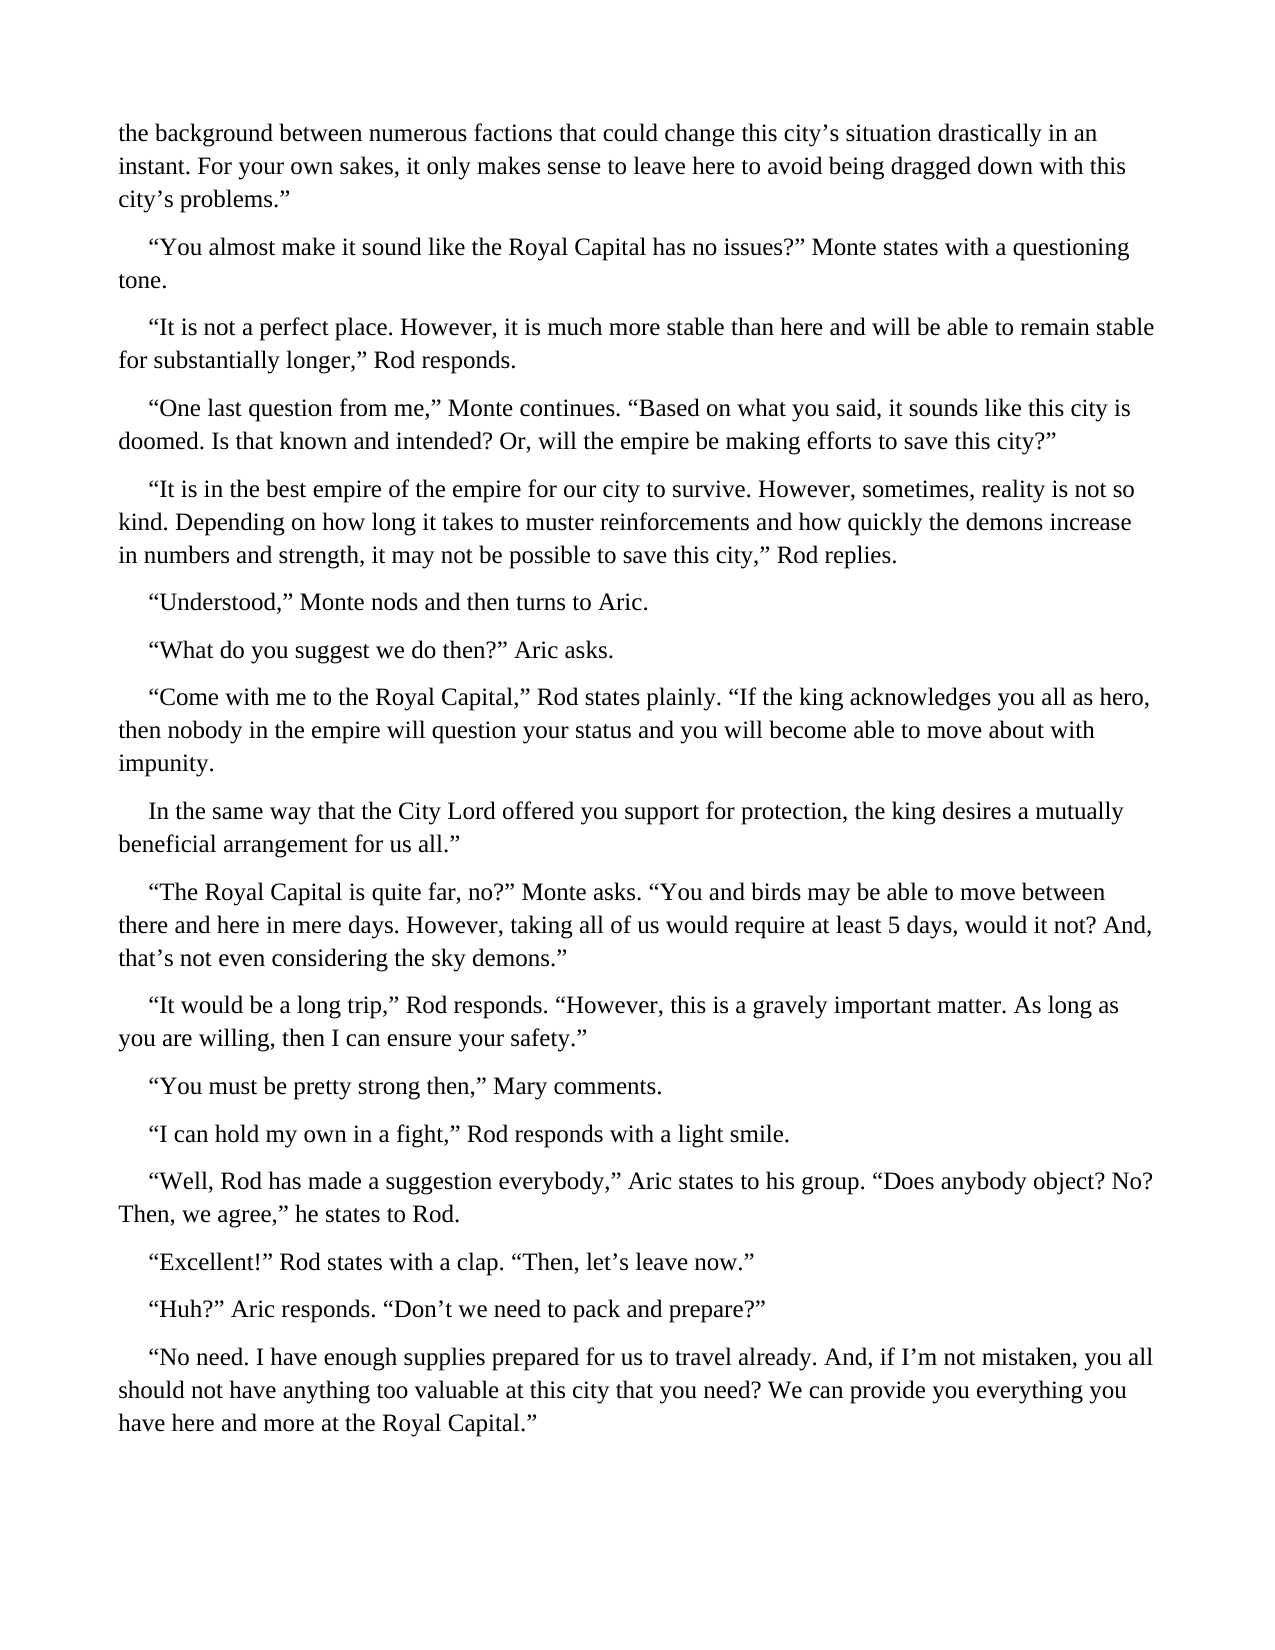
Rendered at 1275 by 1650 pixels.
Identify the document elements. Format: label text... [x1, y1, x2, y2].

text In the same way that the City Lord offered you support for protection, the king desires a mutually beneficial arrangement for us all.” [118, 796, 1157, 858]
text “Excellent!” Rod states with a clap. “Then, let’s leave now.” [118, 1247, 1157, 1276]
text “No need. I have enough supplies prepared for us to travel already. And, if I’m not mistaken, you all should not have anything too valuable at this city that you need? We can provide you everything you have here and more at the Royal Capital.” [118, 1342, 1157, 1437]
text “The Royal Capital is quite far, no?” Monte asks. “You and birds may be able to move between there and here in mere days. However, taking all of us would require at least 5 days, would it not? And, that’s not even considering the sky demons.” [118, 877, 1157, 972]
text “You must be pretty strong then,” Mary comments. [118, 1071, 1157, 1100]
text “Come with me to the Royal Capital,” Rod states plainly. “If the king acknowledges you all as hero, then nobody in the empire will question your status and you will become able to move about with impunity. [118, 682, 1157, 777]
text “Well, Rod has made a suggestion everybody,” Aric states to his group. “Does anybody object? No? Then, we agree,” he states to Rod. [118, 1166, 1157, 1228]
text “It is not a perfect place. However, it is much more stable than here and will be able to remain stable for substantially longer,” Rod responds. [118, 312, 1157, 374]
text “You almost make it sound like the Royal Capital has no issues?” Monte states with a questioning tone. [118, 232, 1157, 293]
text the background between numerous factions that could change this city’s situation drastically in an instant. For your own sakes, it only makes sense to leave here to avoid being dragged down with this city’s problems.” [118, 118, 1157, 213]
text “I can hold my own in a fight,” Rod responds with a light smile. [118, 1119, 1157, 1147]
text “One last question from me,” Monte continues. “Based on what you said, it sounds like this city is doomed. Is that known and intended? Or, will the empire be making efforts to save this city?” [118, 393, 1157, 455]
text “It is in the best empire of the empire for our city to survive. However, sometimes, reality is not so kind. Depending on how long it takes to muster reinforcements and how quickly the demons increase in numbers and strength, it may not be possible to save this city,” Rod replies. [118, 474, 1157, 568]
text “Huh?” Aric responds. “Don’t we need to pack and prepare?” [118, 1294, 1157, 1323]
text “It would be a long trip,” Rod responds. “However, this is a gravely important matter. As long as you are willing, then I can ensure your safety.” [118, 990, 1157, 1052]
text “Understood,” Monte nods and then turns to Aric. [118, 587, 1157, 616]
text “What do you suggest we do then?” Aric asks. [118, 635, 1157, 664]
